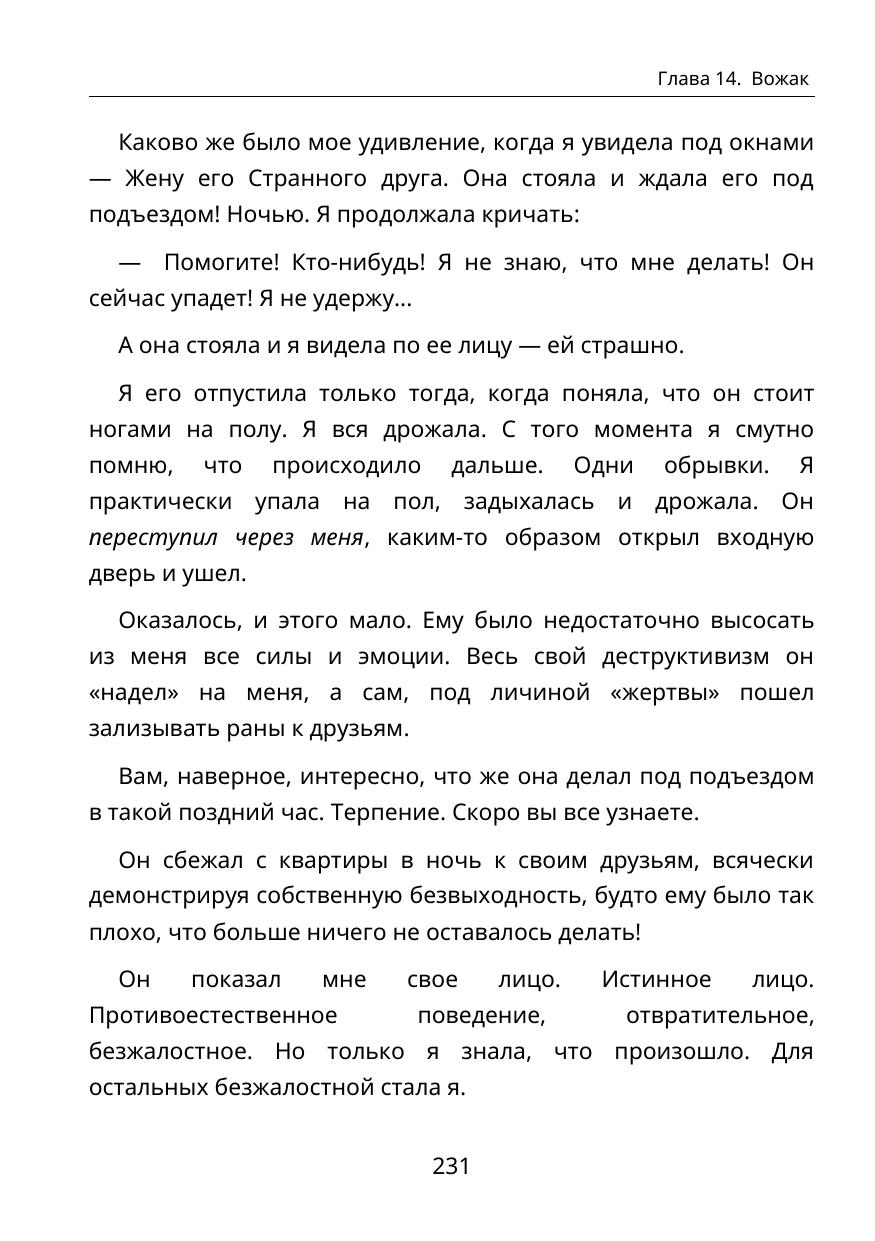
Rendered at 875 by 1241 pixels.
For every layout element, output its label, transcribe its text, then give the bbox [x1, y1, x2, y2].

text Вам, наверное, интересно, что же она делал под подъездом в такой поздний час. Терпение. Скоро вы все узнаете. [88, 760, 815, 827]
text Он показал мне свое лицо. Истинное лицо. Противоестественное поведение, отвратительное, безжалостное. Но только я знала, что произошло. Для остальных безжалостной стала я. [88, 963, 815, 1102]
text Он сбежал с квартиры в ночь к своим друзьям, всячески демонстрируя собственную безвыходность, будто ему было так плохо, что больше ничего не оставалось делать! [88, 843, 815, 947]
text Каково же было мое удивление, когда я увидела под окнами — Жену его Странного друга. Она стояла и ждала его под подъездом! Ночью. Я продолжала кричать: [88, 126, 815, 229]
text Оказалось, и этого мало. Ему было недостаточно высосать из меня все силы и эмоции. Весь свой деструктивизм он «надел» на меня, а сам, под личиной «жертвы» пошел зализывать раны к друзьям. [88, 604, 815, 743]
text А она стояла и я видела по ее лицу — ей страшно. [88, 329, 815, 361]
text Я его отпустила только тогда, когда поняла, что он стоит ногами на полу. Я вся дрожала. С того момента я смутно помню, что происходило дальше. Одни обрывки. Я практически упала на пол, задыхалась и дрожала. Он переступил через меня, каким-то образом открыл входную дверь и ушел. [88, 377, 815, 588]
list Помогите! Кто-нибудь! Я не знаю, что мне делать! Он сейчас упадет! Я не удержу... [88, 246, 815, 313]
